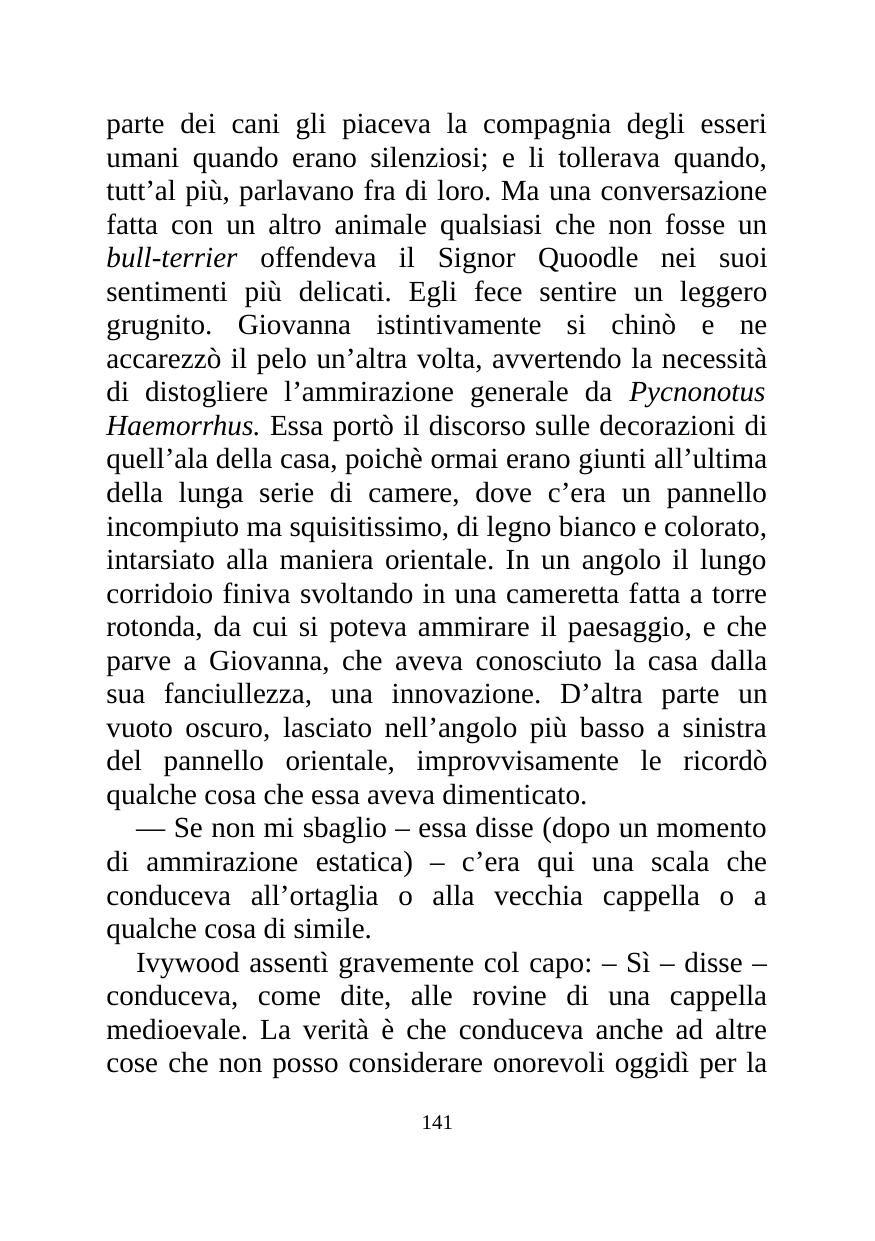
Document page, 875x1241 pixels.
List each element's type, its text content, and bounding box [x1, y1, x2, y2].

text parte dei cani gli piaceva la compagnia degli esseri umani quando erano silenziosi; e li tollerava quando, tutt’al più, parlavano fra di loro. Ma una conversazione fatta con un altro animale qualsiasi che non fosse un bull-terrier offendeva il Signor Quoodle nei suoi sentimenti più delicati. Egli fece sentire un leggero grugnito. Giovanna istintivamente si chinò e ne accarezzò il pelo un’altra volta, avvertendo la necessità di distogliere l’ammirazione generale da Pycnonotus Haemorrhus. Essa portò il discorso sulle decorazioni di quell’ala della casa, poichè ormai erano giunti all’ultima della lunga serie di camere, dove c’era un pannello incompiuto ma squisitissimo, di legno bianco e colorato, intarsiato alla maniera orientale. In un angolo il lungo corridoio finiva svoltando in una cameretta fatta a torre rotonda, da cui si poteva ammirare il paesaggio, e che parve a Giovanna, che aveva conosciuto la casa dalla sua fanciullezza, una innovazione. D’altra parte un vuoto oscuro, lasciato nell’angolo più basso a sinistra del pannello orientale, improvvisamente le ricordò qualche cosa che essa aveva dimenticato. [106, 106, 768, 811]
text — Se non mi sbaglio – essa disse (dopo un momento di ammirazione estatica) – c’era qui una scala che conduceva all’ortaglia o alla vecchia cappella o a qualche cosa di simile. [106, 811, 768, 945]
text Ivywood assentì gravemente col capo: – Sì – disse – conduceva, come dite, alle rovine di una cappella medioevale. La verità è che conduceva anche ad altre cose che non posso considerare onorevoli oggidì per la [106, 945, 768, 1079]
